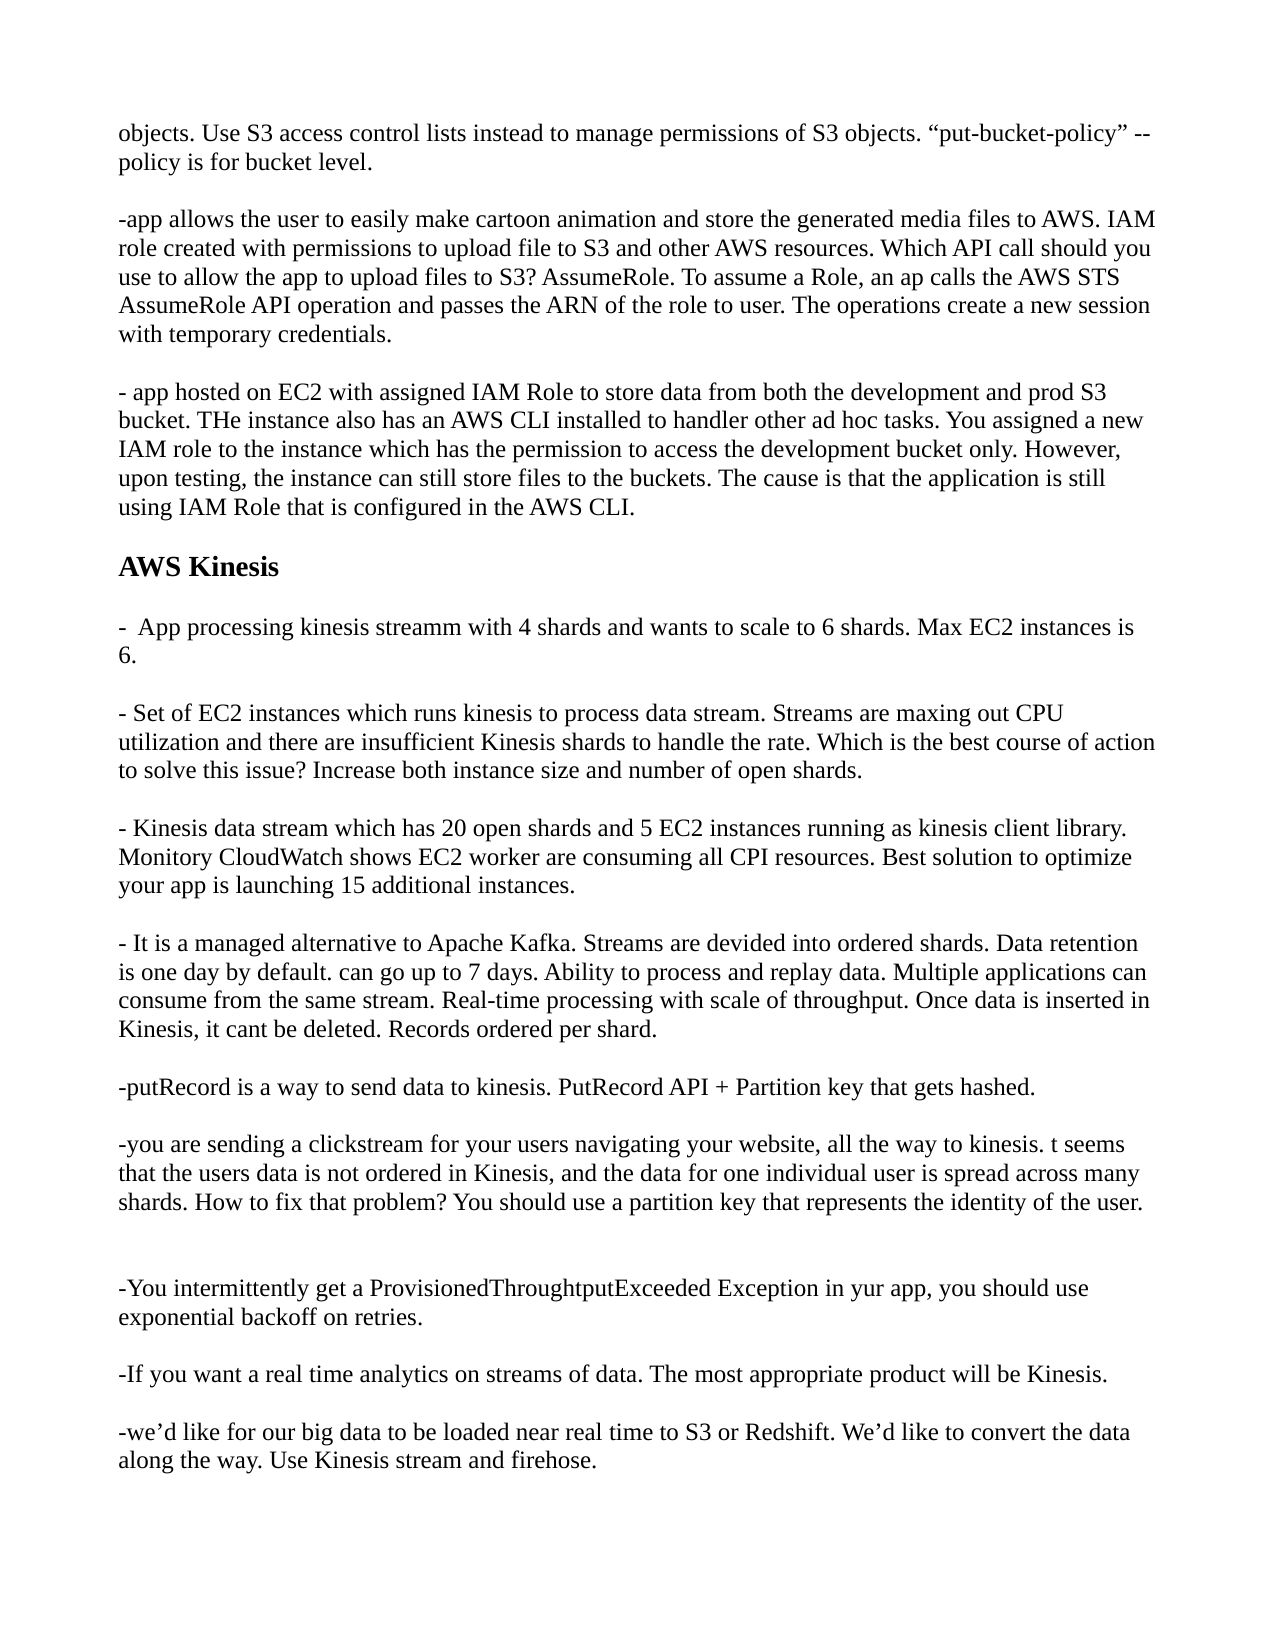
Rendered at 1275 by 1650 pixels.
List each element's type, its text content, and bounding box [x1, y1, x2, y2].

text - App processing kinesis streamm with 4 shards and wants to scale to 6 shards. Max EC2 instances is 6. [118, 612, 1157, 669]
text -You intermittently get a ProvisionedThroughtputExceeded Exception in yur app, you should use exponential backoff on retries. [118, 1273, 1157, 1330]
text AWS Kinesis [118, 549, 1157, 583]
text -putRecord is a way to send data to kinesis. PutRecord API + Partition key that gets hashed. [118, 1072, 1157, 1100]
text - Kinesis data stream which has 20 open shards and 5 EC2 instances running as kinesis client library. Monitory CloudWatch shows EC2 worker are consuming all CPI resources. Best solution to optimize your app is launching 15 additional instances. [118, 813, 1157, 899]
text - Set of EC2 instances which runs kinesis to process data stream. Streams are maxing out CPU utilization and there are insufficient Kinesis shards to handle the rate. Which is the best course of action to solve this issue? Increase both instance size and number of open shards. [118, 698, 1157, 784]
text objects. Use S3 access control lists instead to manage permissions of S3 objects. “put-bucket-policy” --policy is for bucket level. [118, 118, 1157, 176]
text -app allows the user to easily make cartoon animation and store the generated media files to AWS. IAM role created with permissions to upload file to S3 and other AWS resources. Which API call should you use to allow the app to upload files to S3? AssumeRole. To assume a Role, an ap calls the AWS STS AssumeRole API operation and passes the ARN of the role to user. The operations create a new session with temporary credentials. [118, 204, 1157, 348]
text - app hosted on EC2 with assigned IAM Role to store data from both the development and prod S3 bucket. THe instance also has an AWS CLI installed to handler other ad hoc tasks. You assigned a new IAM role to the instance which has the permission to access the development bucket only. However, upon testing, the instance can still store files to the buckets. The cause is that the application is still using IAM Role that is configured in the AWS CLI. [118, 377, 1157, 521]
text - It is a managed alternative to Apache Kafka. Streams are devided into ordered shards. Data retention is one day by default. can go up to 7 days. Ability to process and replay data. Multiple applications can consume from the same stream. Real-time processing with scale of throughput. Once data is inserted in Kinesis, it cant be deleted. Records ordered per shard. [118, 928, 1157, 1043]
text -we’d like for our big data to be loaded near real time to S3 or Redshift. We’d like to convert the data along the way. Use Kinesis stream and firehose. [118, 1417, 1157, 1474]
text -you are sending a clickstream for your users navigating your website, all the way to kinesis. t seems that the users data is not ordered in Kinesis, and the data for one individual user is spread across many shards. How to fix that problem? You should use a partition key that represents the identity of the user. [118, 1129, 1157, 1215]
text -If you want a real time analytics on streams of data. The most appropriate product will be Kinesis. [118, 1359, 1157, 1388]
